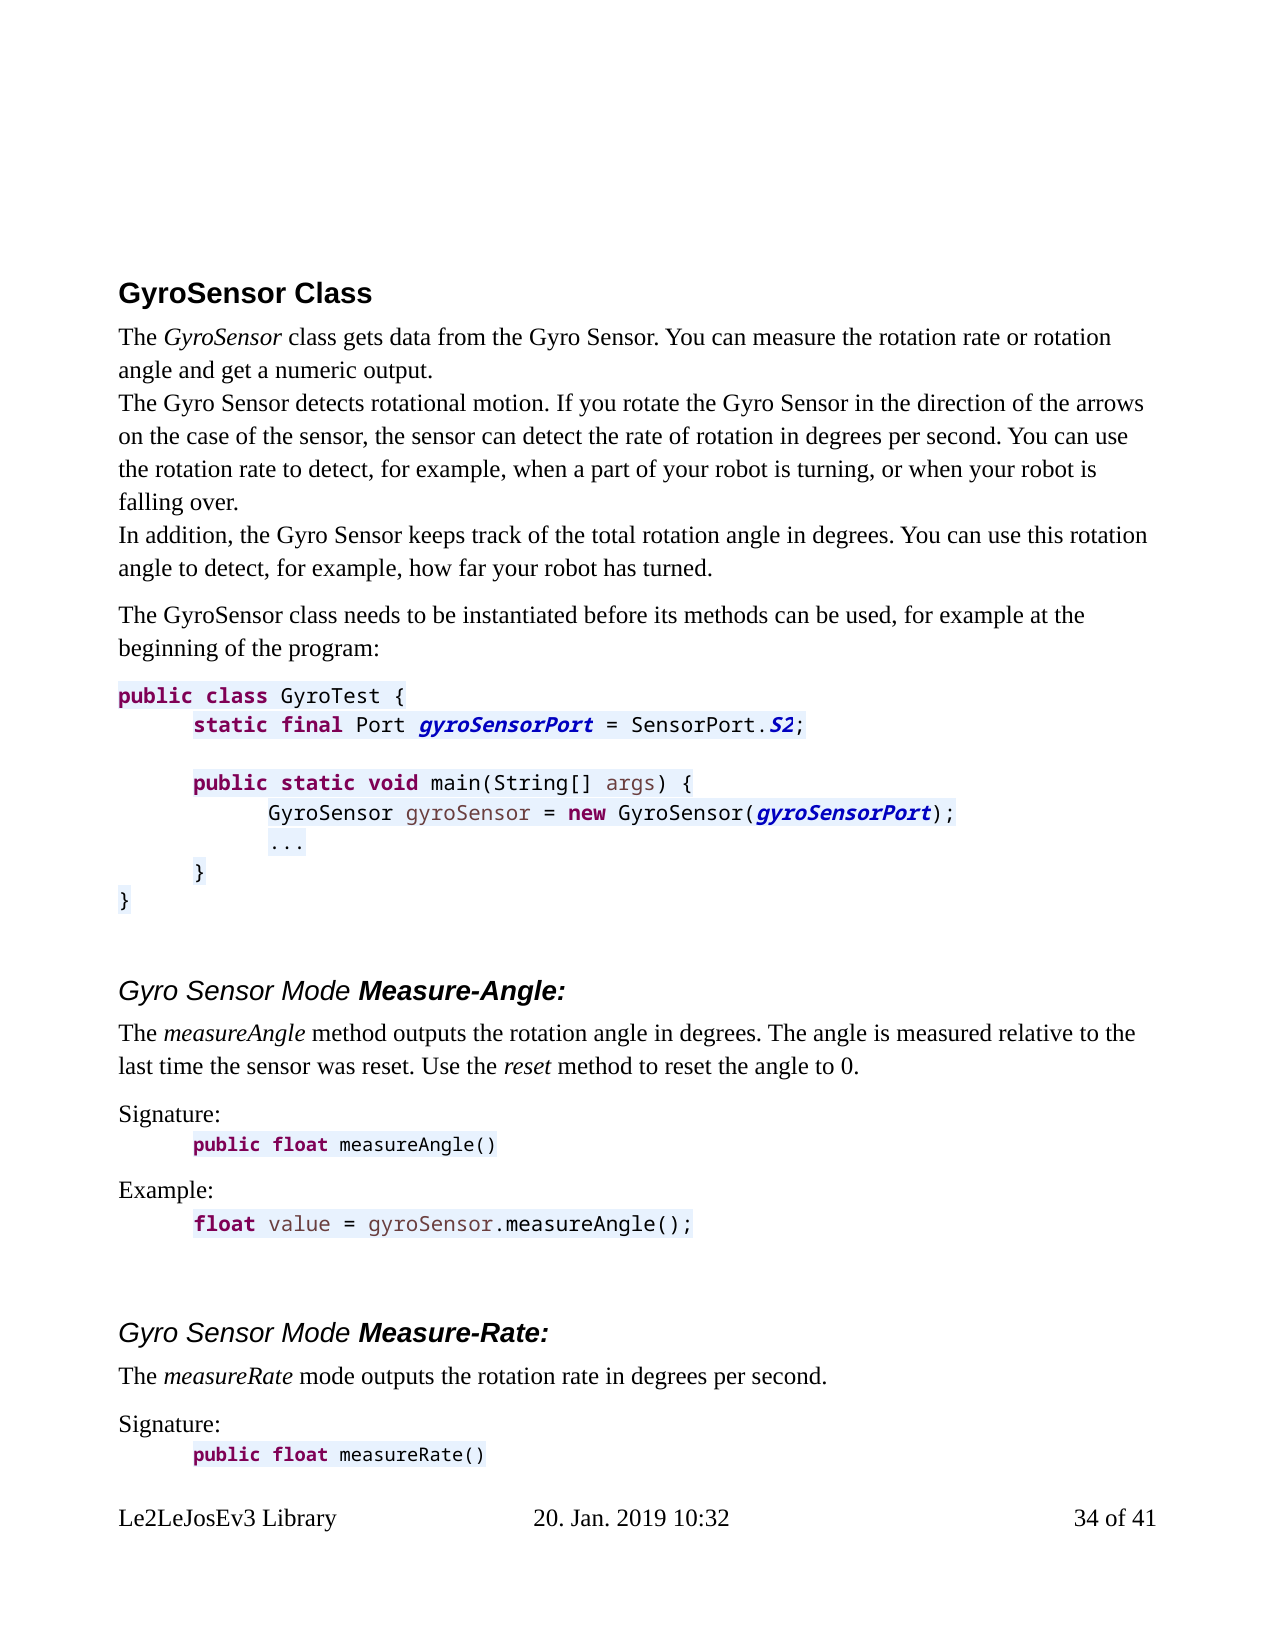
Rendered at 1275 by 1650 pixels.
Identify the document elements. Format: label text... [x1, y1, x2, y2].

text The GyroSensor class needs to be instantiated before its methods can be used, for example at the beginning of the program: [118, 601, 1157, 662]
text GyroSensor gyroSensor = new GyroSensor(gyroSensorPort); [118, 797, 1157, 826]
text ... [118, 826, 1157, 856]
text The measureRate mode outputs the rotation rate in degrees per second. [118, 1361, 1157, 1390]
text public static void main(String[] args) { [118, 767, 1157, 797]
text } [118, 885, 1157, 914]
subtitle Gyro Sensor Mode Measure-Angle: [118, 974, 1157, 1006]
text Signature: public float measureRate() [118, 1409, 1157, 1467]
text static final Port gyroSensorPort = SensorPort.S2; [118, 709, 1157, 739]
subtitle Gyro Sensor Mode Measure-Rate: [118, 1317, 1157, 1349]
text Example: float value = gyroSensor.measureAngle(); [118, 1175, 1157, 1238]
subtitle GyroSensor Class [118, 276, 1157, 309]
text Signature: public float measureAngle() [118, 1099, 1157, 1157]
text The measureAngle method outputs the rotation angle in degrees. The angle is measured relative to the last time the sensor was reset. Use the reset method to reset the angle to 0. [118, 1018, 1157, 1080]
text The GyroSensor class gets data from the Gyro Sensor. You can measure the rotation rate or rotation angle and get a numeric output. The Gyro Sensor detects rotational motion. If you rotate the Gyro Sensor in the direction of the arrows on the case of the sensor, the sensor can detect the rate of rotation in degrees per second. You can use the rotation rate to detect, for example, when a part of your robot is turning, or when your robot is falling over. In addition, the Gyro Sensor keeps track of the total rotation angle in degrees. You can use this rotation angle to detect, for example, how far your robot has turned. [118, 322, 1157, 582]
text public class GyroTest { [118, 681, 1157, 709]
text } [118, 856, 1157, 885]
